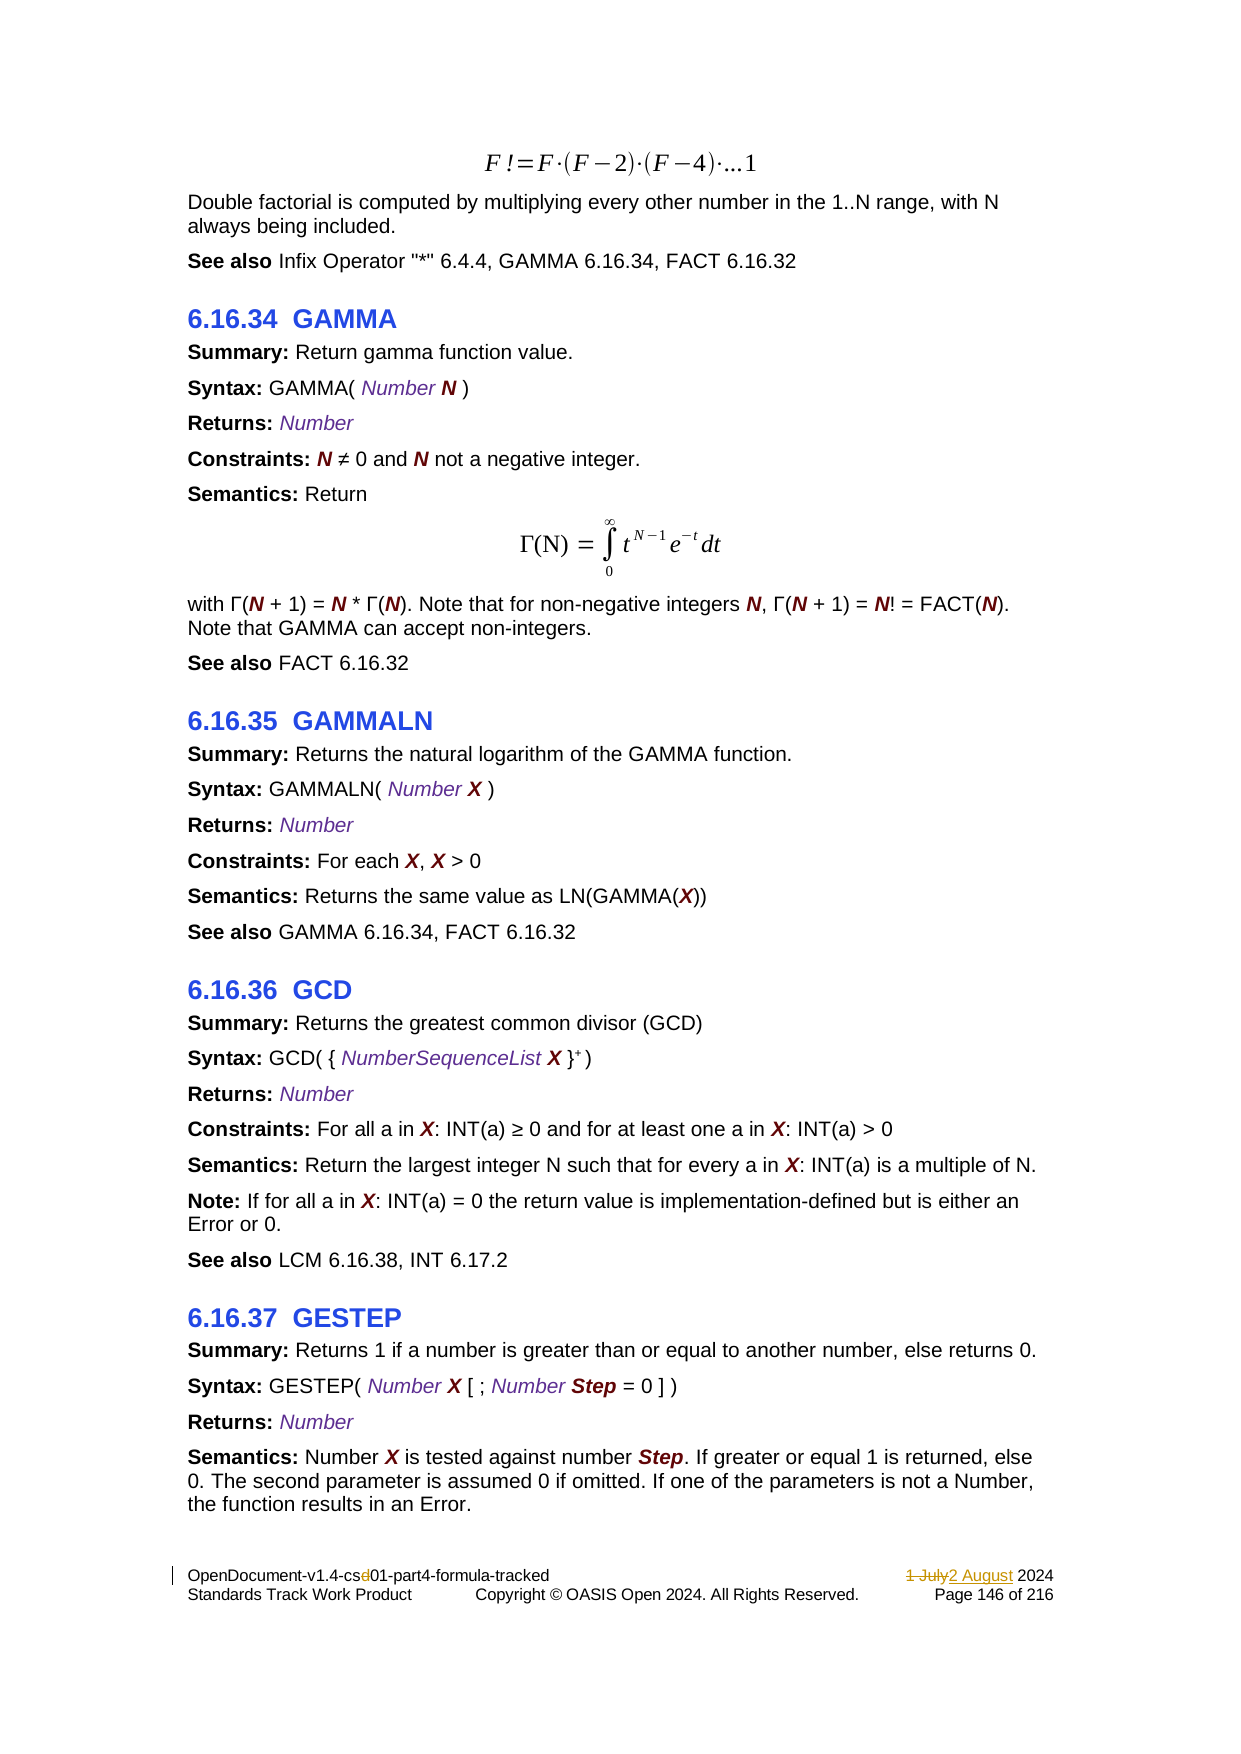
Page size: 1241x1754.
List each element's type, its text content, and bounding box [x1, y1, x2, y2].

text Syntax: GAMMA( Number N ) [187, 376, 1053, 399]
subtitle GCD [187, 975, 1053, 1005]
text See also GAMMA 6.16.34, FACT 6.16.32 [187, 920, 1053, 944]
text Double factorial is computed by multiplying every other number in the 1..N range, with N always being included. [187, 191, 1053, 238]
text Semantics: Number X is tested against number Step. If greater or equal 1 is returned, else 0. The second parameter is assumed 0 if omitted. If one of the parameters is not a Number, the function results in an Error. [187, 1446, 1053, 1516]
subtitle GAMMA [187, 304, 1053, 334]
text Semantics: Return [187, 483, 1053, 506]
text See also FACT 6.16.32 [187, 652, 1053, 675]
text See also Infix Operator "*" 6.4.4, GAMMA 6.16.34, FACT 6.16.32 [187, 250, 1053, 273]
text Constraints: N ≠ 0 and N not a negative integer. [187, 447, 1053, 471]
text Semantics: Returns the same value as LN(GAMMA(X)) [187, 885, 1053, 908]
text Note: If for all a in X: INT(a) = 0 the return value is implementation-defined but is either an Error or 0. [187, 1189, 1053, 1236]
text Returns: Number [187, 813, 1053, 837]
text See also LCM 6.16.38, INT 6.17.2 [187, 1248, 1053, 1272]
text Summary: Returns the greatest common divisor (GCD) [187, 1011, 1053, 1034]
text Returns: Number [187, 1410, 1053, 1434]
text Returns: Number [187, 412, 1053, 435]
text Syntax: GESTEP( Number X [ ; Number Step = 0 ] ) [187, 1374, 1053, 1398]
text Returns: Number [187, 1082, 1053, 1106]
text Summary: Return gamma function value. [187, 340, 1053, 364]
subtitle GAMMALN [187, 706, 1053, 736]
text Summary: Returns 1 if a number is greater than or equal to another number, else returns 0. [187, 1339, 1053, 1362]
subtitle GESTEP [187, 1303, 1053, 1333]
text Syntax: GCD( { NumberSequenceList X }+ ) [187, 1047, 1053, 1070]
text Constraints: For each X, X > 0 [187, 849, 1053, 873]
text Summary: Returns the natural logarithm of the GAMMA function. [187, 742, 1053, 766]
text with Γ(N + 1) = N * Γ(N). Note that for non-negative integers N, Γ(N + 1) = N! = FACT(N). Note that GAMMA can accept non-integers. [187, 592, 1053, 639]
text Constraints: For all a in X: INT(a) ≥ 0 and for at least one a in X: INT(a) > 0 [187, 1118, 1053, 1141]
text Semantics: Return the largest integer N such that for every a in X: INT(a) is a multiple of N. [187, 1153, 1053, 1177]
text Syntax: GAMMALN( Number X ) [187, 778, 1053, 801]
